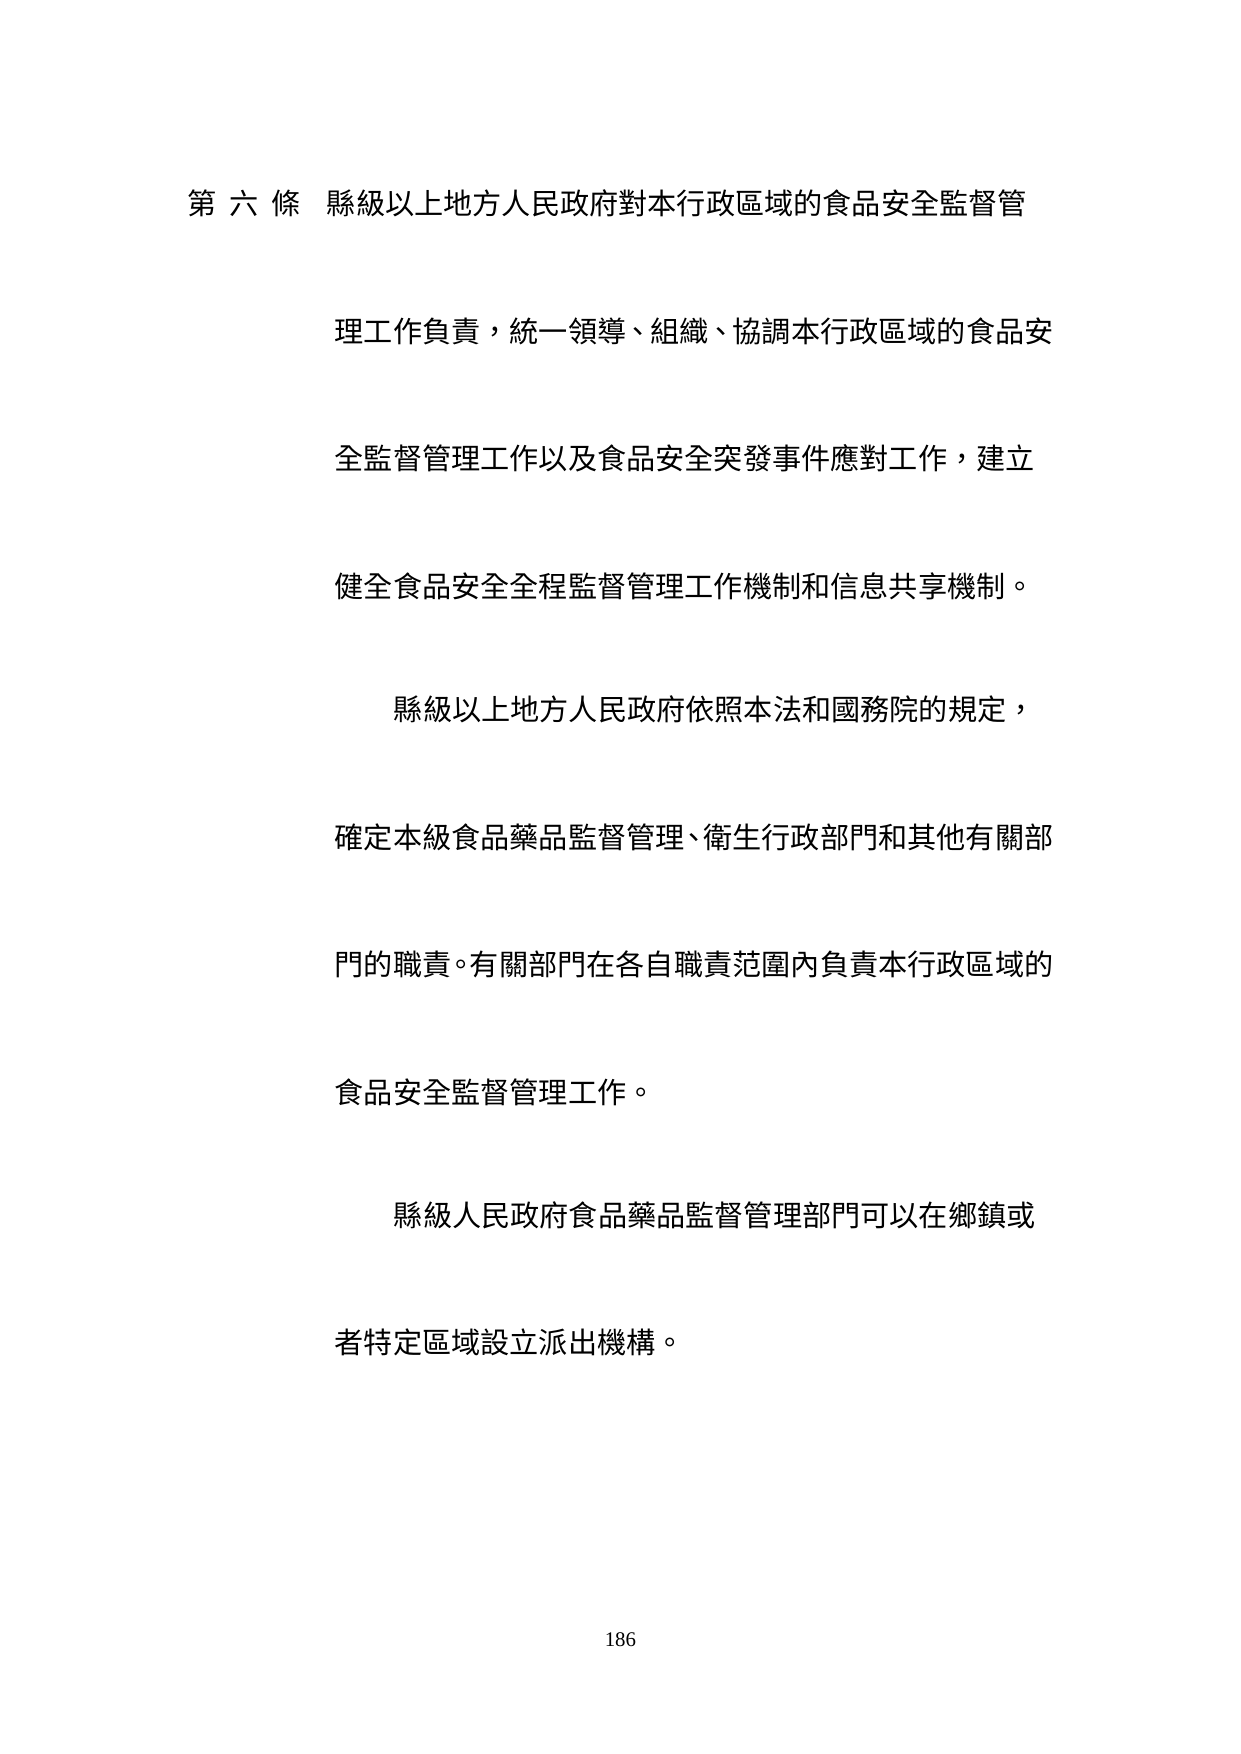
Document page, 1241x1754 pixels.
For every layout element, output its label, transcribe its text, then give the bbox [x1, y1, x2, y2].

subtitle 縣級人民政府食品藥品監督管理部門可以在鄉鎮或者特定區域設立派出機構。 [334, 1176, 1053, 1379]
subtitle 第 六 條 縣級以上地方人民政府對本行政區域的食品安全監督管理工作負責，統一領導、組織、協調本行政區域的食品安全監督管理工作以及食品安全突發事件應對工作，建立健全食品安全全程監督管理工作機制和信息共享機制。 [187, 164, 1053, 622]
subtitle 縣級以上地方人民政府依照本法和國務院的規定，確定本級食品藥品監督管理、衛生行政部門和其他有關部門的職責。有關部門在各自職責范圍內負責本行政區域的食品安全監督管理工作。 [334, 670, 1053, 1128]
